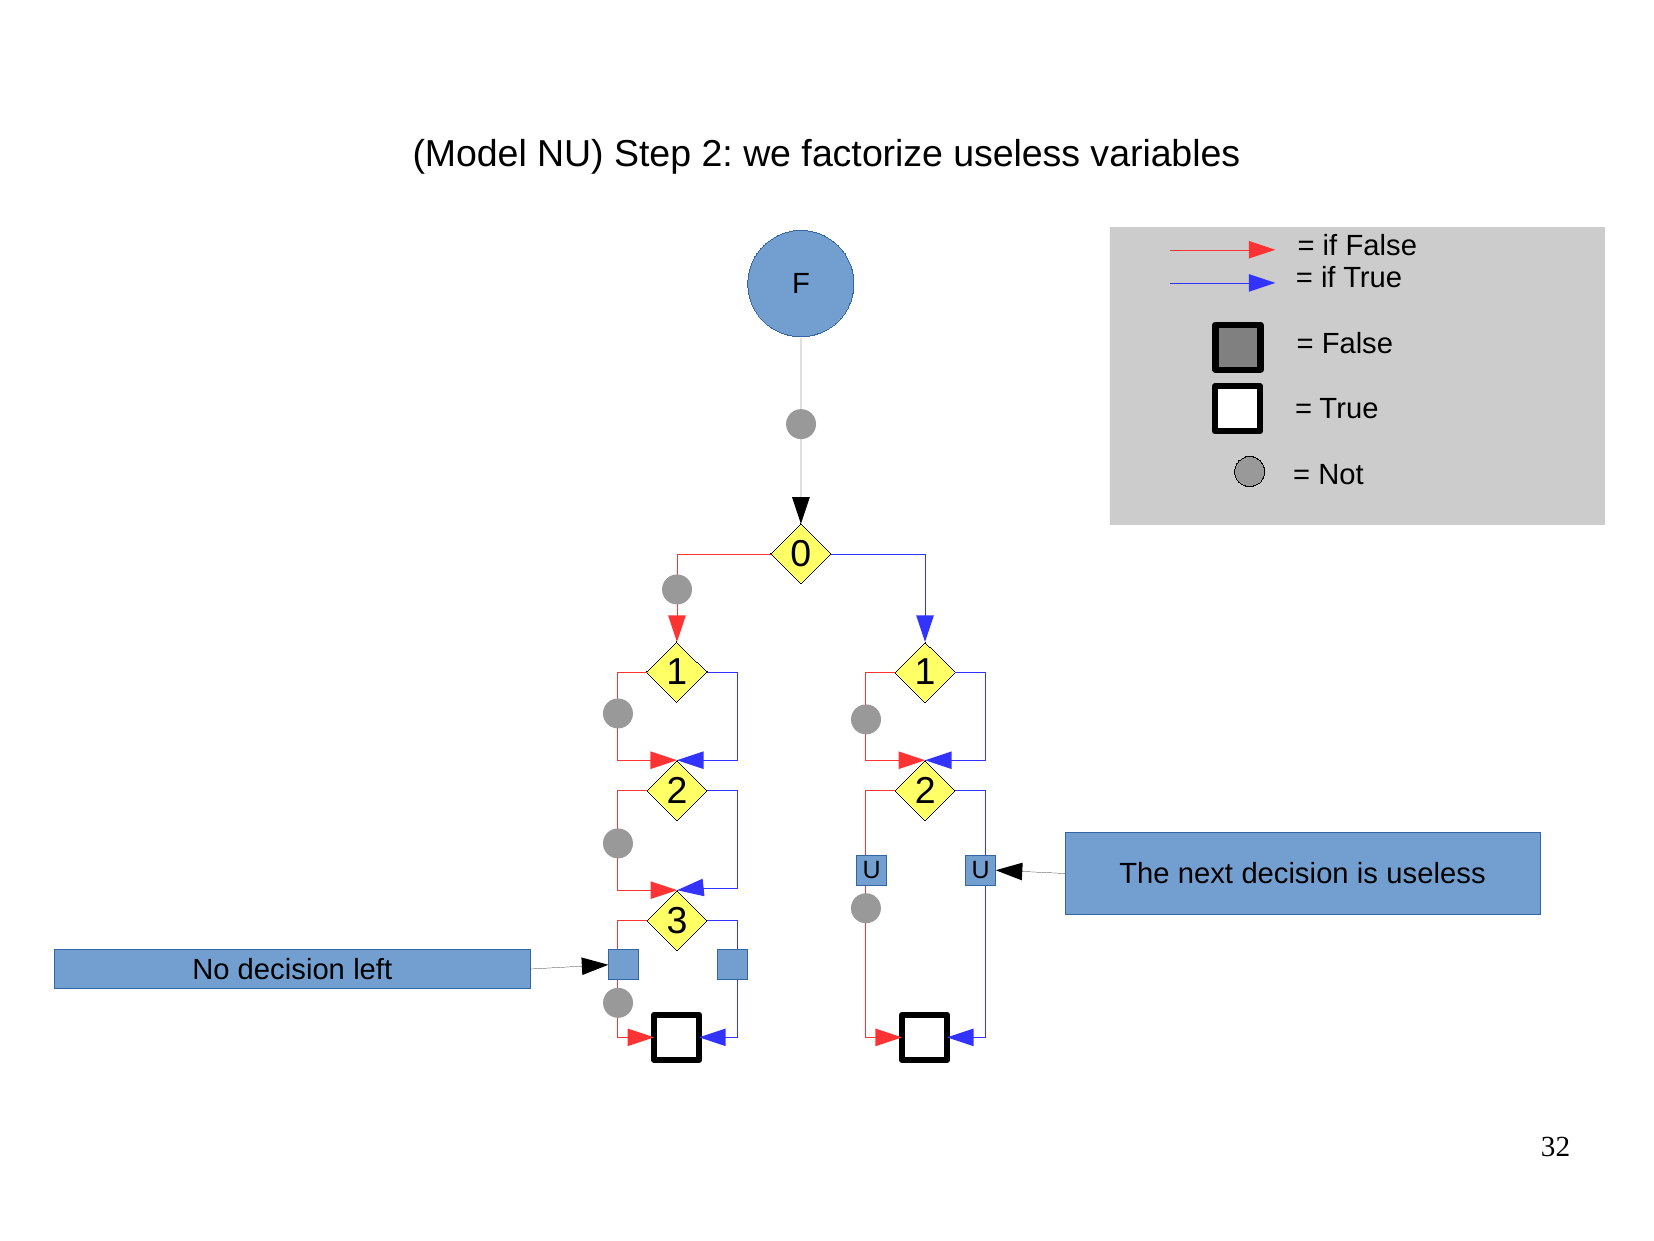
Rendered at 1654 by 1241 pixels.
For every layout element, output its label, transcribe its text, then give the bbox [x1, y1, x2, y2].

text_box [1234, 456, 1265, 487]
text_box 2 [647, 761, 707, 821]
text_box [902, 1014, 948, 1060]
text_box [1215, 386, 1261, 432]
text_box 3 [647, 891, 707, 951]
text_box No decision left [54, 949, 531, 989]
text_box [602, 698, 634, 729]
text_box U [965, 855, 996, 886]
title (Model NU) Step 2: we factorize useless variables [82, 49, 1571, 257]
text_box 1 [646, 641, 708, 703]
text_box [717, 949, 748, 980]
text_box [603, 987, 634, 1018]
text_box F [747, 257, 854, 337]
text_box [662, 574, 693, 605]
text_box [654, 1014, 700, 1060]
text_box 1 [895, 642, 956, 703]
text_box [850, 704, 882, 735]
text_box The next decision is useless [1065, 832, 1541, 915]
text_box 2 [895, 761, 955, 821]
text_box 0 [770, 523, 831, 584]
text_box = if False = if True = False = True = Not [1109, 227, 1605, 525]
text_box [1215, 324, 1261, 370]
text_box [850, 893, 881, 924]
text_box U [856, 855, 887, 886]
text_box [608, 949, 639, 980]
text_box [786, 409, 817, 440]
text_box [602, 828, 634, 859]
